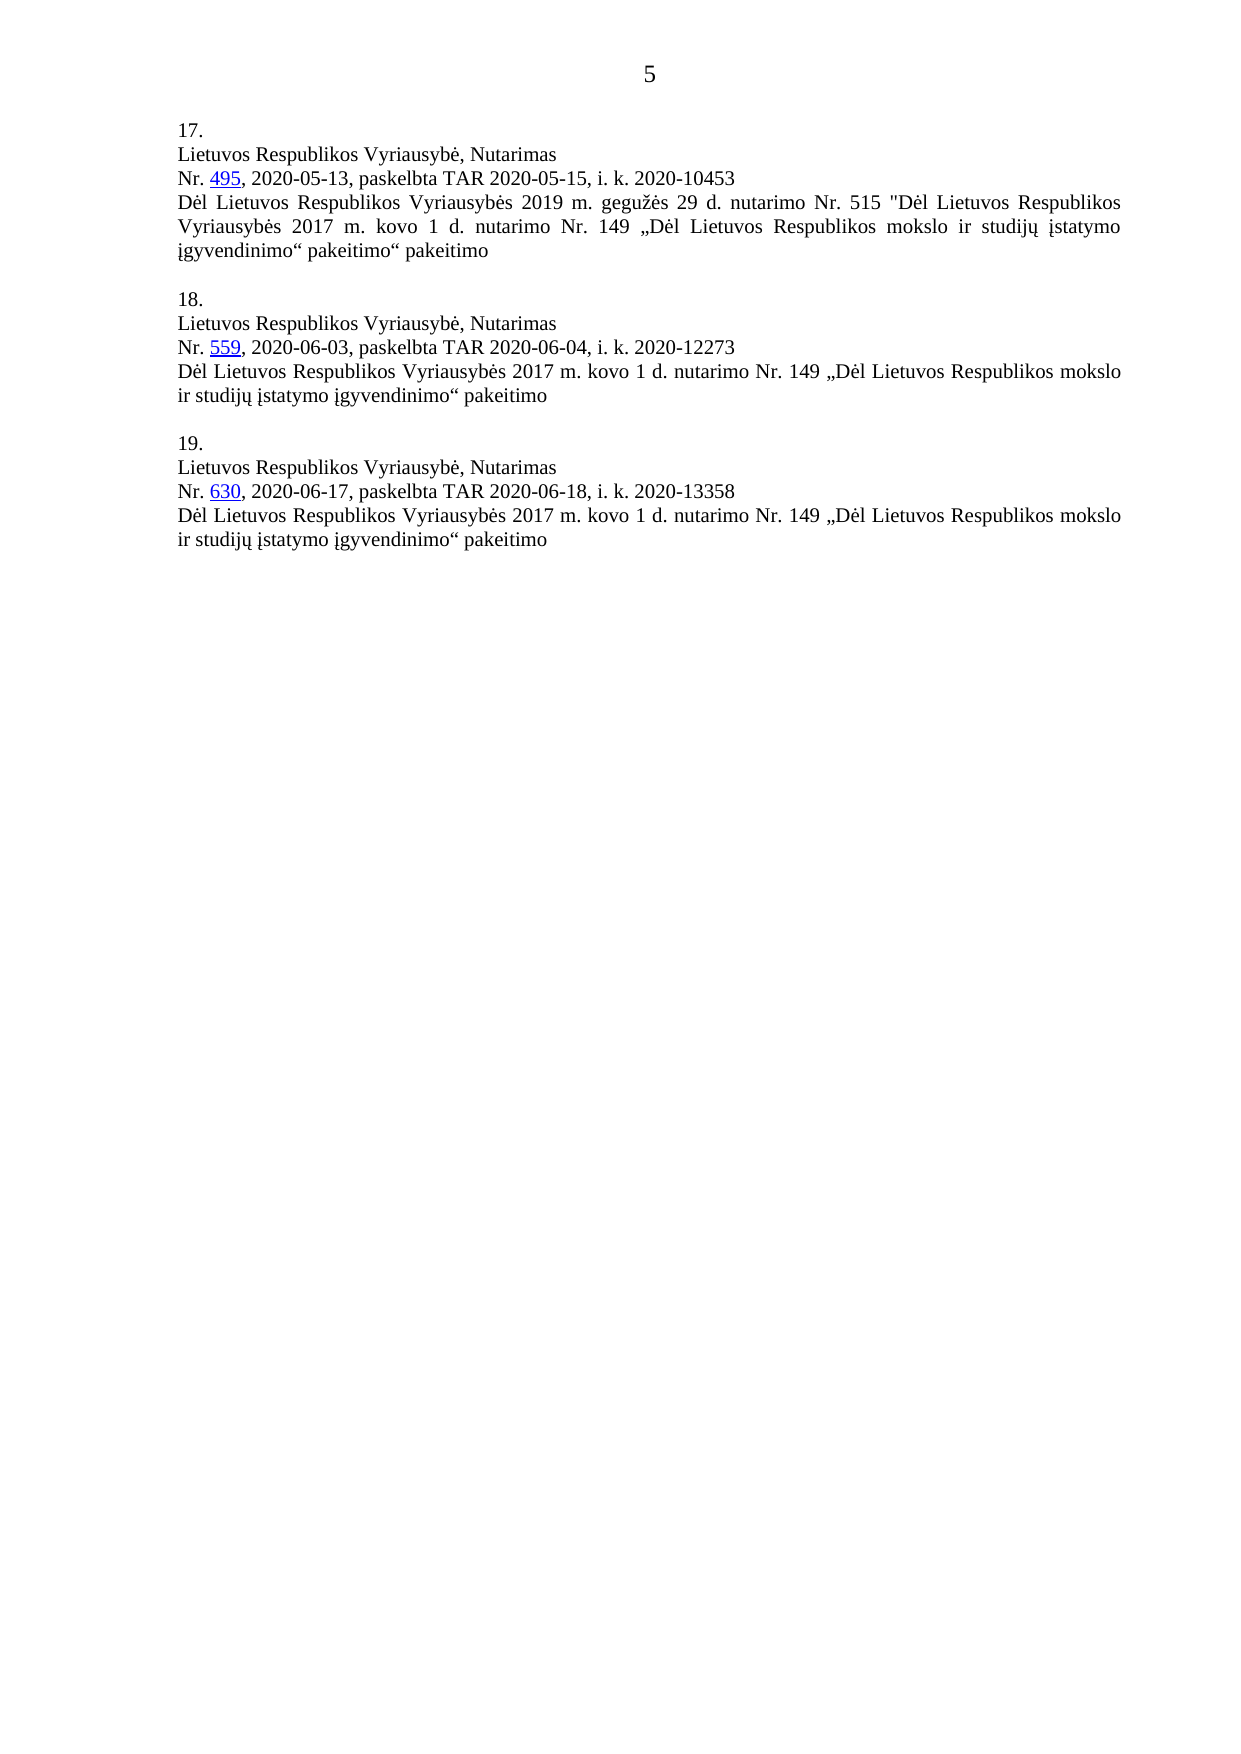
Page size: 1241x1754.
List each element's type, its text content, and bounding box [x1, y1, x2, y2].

text Lietuvos Respublikos Vyriausybė, Nutarimas [177, 455, 1122, 479]
text Nr. 559, 2020-06-03, paskelbta TAR 2020-06-04, i. k. 2020-12273 [177, 335, 1122, 359]
text Dėl Lietuvos Respublikos Vyriausybės 2017 m. kovo 1 d. nutarimo Nr. 149 „Dėl Lietuvos Respublikos mokslo ir studijų įstatymo įgyvendinimo“ pakeitimo [177, 503, 1122, 551]
text Lietuvos Respublikos Vyriausybė, Nutarimas [177, 311, 1122, 335]
text Nr. 495, 2020-05-13, paskelbta TAR 2020-05-15, i. k. 2020-10453 [177, 166, 1122, 190]
text 17. [177, 118, 1122, 142]
text Nr. 630, 2020-06-17, paskelbta TAR 2020-06-18, i. k. 2020-13358 [177, 479, 1122, 503]
text 19. [177, 431, 1122, 455]
text Dėl Lietuvos Respublikos Vyriausybės 2019 m. gegužės 29 d. nutarimo Nr. 515 "Dėl Lietuvos Respublikos Vyriausybės 2017 m. kovo 1 d. nutarimo Nr. 149 „Dėl Lietuvos Respublikos mokslo ir studijų įstatymo įgyvendinimo“ pakeitimo“ pakeitimo [177, 190, 1122, 262]
text 18. [177, 287, 1122, 311]
text Lietuvos Respublikos Vyriausybė, Nutarimas [177, 142, 1122, 166]
text Dėl Lietuvos Respublikos Vyriausybės 2017 m. kovo 1 d. nutarimo Nr. 149 „Dėl Lietuvos Respublikos mokslo ir studijų įstatymo įgyvendinimo“ pakeitimo [177, 359, 1122, 407]
